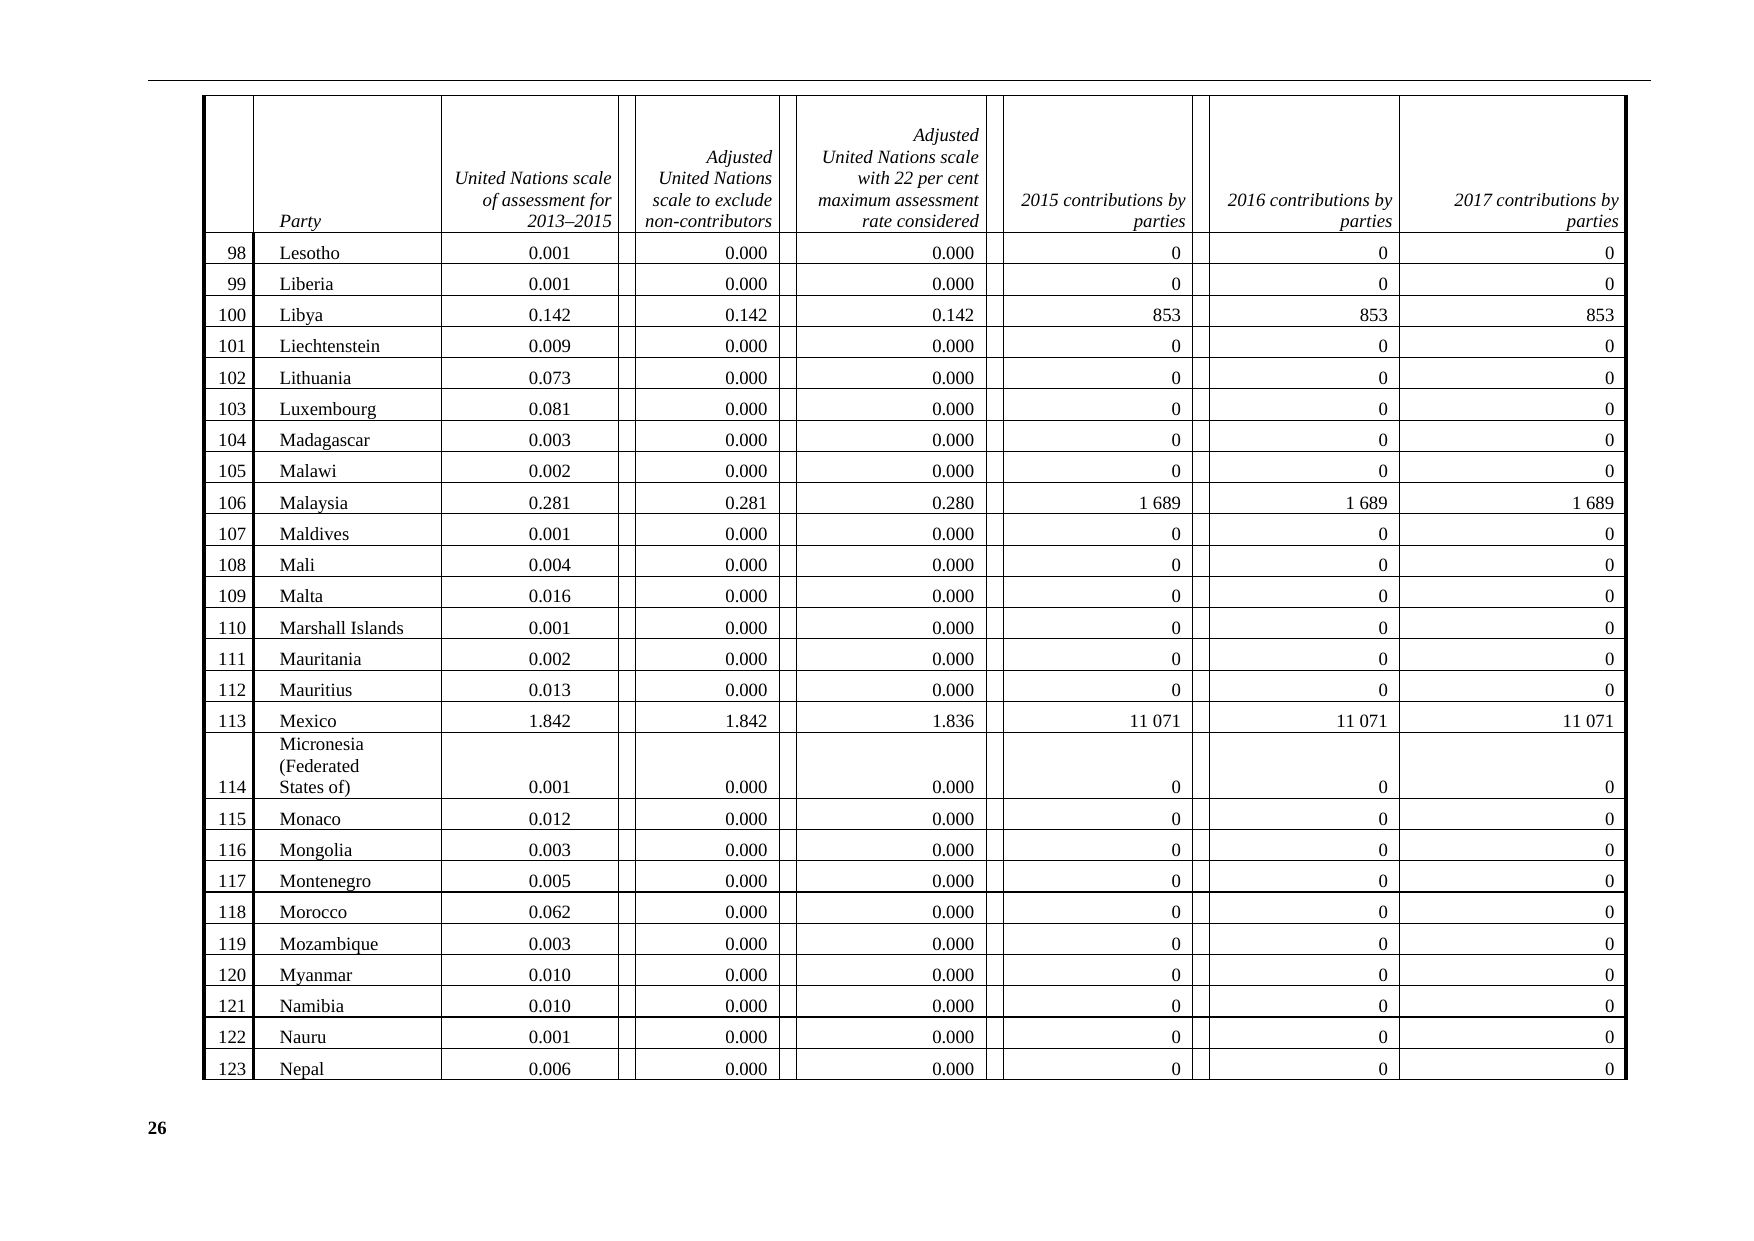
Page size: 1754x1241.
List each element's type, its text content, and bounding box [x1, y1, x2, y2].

table_cell 0.000 [797, 733, 986, 798]
table_cell 0.000 [797, 421, 986, 451]
table_cell 0 [1416, 233, 1624, 263]
table_cell [619, 830, 635, 860]
table_cell 1 689 [1416, 483, 1624, 513]
table_cell 853 [1416, 296, 1624, 326]
table_cell [780, 296, 796, 326]
table_cell [1400, 546, 1416, 576]
table_cell [1193, 924, 1209, 954]
table_header [1193, 96, 1209, 232]
table_cell 0 [1004, 799, 1192, 829]
table_cell [1400, 1018, 1416, 1048]
table_cell 0.000 [797, 639, 986, 669]
table_cell 0 [1416, 799, 1624, 829]
table_cell [1400, 1049, 1416, 1079]
table_cell [1193, 955, 1209, 985]
table_cell 1.842 [442, 702, 618, 732]
table_cell 123 [206, 1049, 252, 1079]
table_cell [619, 421, 635, 451]
table_cell 0 [1210, 1018, 1399, 1048]
table_cell [987, 671, 1003, 701]
table_cell 0.000 [636, 358, 779, 388]
table_cell [780, 358, 796, 388]
table_cell 0.000 [797, 577, 986, 607]
table_cell [1193, 1049, 1209, 1079]
table_cell [780, 483, 796, 513]
table_header 2016 contributions by parties [1210, 96, 1399, 232]
table_cell 0.001 [442, 233, 618, 263]
table_cell [619, 733, 635, 798]
table_cell 0.000 [636, 514, 779, 544]
table_cell 0.281 [442, 483, 618, 513]
table_cell 0.010 [442, 986, 618, 1016]
table_cell [987, 702, 1003, 732]
table_cell [619, 296, 635, 326]
table_cell 0.000 [636, 1049, 779, 1079]
table_cell [780, 514, 796, 544]
table_cell [1400, 861, 1416, 891]
table_cell 0 [1004, 1049, 1192, 1079]
table_cell 0 [1210, 639, 1399, 669]
table_cell Monaco [255, 799, 441, 829]
table_cell [780, 389, 796, 419]
table_cell 0 [1210, 986, 1399, 1016]
table_cell 109 [206, 577, 252, 607]
table_cell 0.000 [797, 799, 986, 829]
table_cell [619, 264, 635, 294]
table_cell 0.142 [797, 296, 986, 326]
table_cell 0 [1416, 893, 1624, 923]
table_cell [780, 924, 796, 954]
table_cell [1400, 924, 1416, 954]
table_cell [780, 733, 796, 798]
table_cell 0 [1416, 671, 1624, 701]
table_cell 115 [206, 799, 252, 829]
table_cell 0 [1210, 389, 1399, 419]
table_cell 0.000 [636, 327, 779, 357]
table_cell 100 [206, 296, 252, 326]
table_cell 105 [206, 452, 252, 482]
table_cell [619, 514, 635, 544]
table_cell [1400, 671, 1416, 701]
table_cell 112 [206, 671, 252, 701]
table_cell 0 [1210, 955, 1399, 985]
table_cell Malawi [255, 452, 441, 482]
table_cell [780, 608, 796, 638]
table_cell Morocco [255, 893, 441, 923]
table_cell 103 [206, 389, 252, 419]
table_cell [1400, 483, 1416, 513]
table_cell 0 [1004, 452, 1192, 482]
table_cell [987, 924, 1003, 954]
table_cell 0.000 [636, 799, 779, 829]
table_cell 0.000 [636, 233, 779, 263]
table_cell [619, 924, 635, 954]
table_header 2017 contributions by parties [1416, 96, 1624, 232]
table_cell 0 [1416, 327, 1624, 357]
table_header [206, 96, 253, 232]
table_cell Maldives [255, 514, 441, 544]
table_cell 0.000 [797, 1018, 986, 1048]
table_cell 0 [1004, 671, 1192, 701]
table_cell 118 [206, 893, 252, 923]
table_cell 0.000 [797, 1049, 986, 1079]
table_cell 0 [1416, 421, 1624, 451]
table_cell 0.009 [442, 327, 618, 357]
table_cell 0.010 [442, 955, 618, 985]
table_cell 101 [206, 327, 252, 357]
table_header [780, 96, 796, 232]
table_cell [1193, 671, 1209, 701]
table_cell 0.000 [797, 608, 986, 638]
table_cell 0.000 [636, 639, 779, 669]
table_cell [1193, 296, 1209, 326]
table_cell Libya [255, 296, 441, 326]
table_header Adjusted United Nations scale to exclude non‑contributors [636, 96, 779, 232]
table_cell 0 [1210, 264, 1399, 294]
table_cell 0.005 [442, 861, 618, 891]
table_cell 0.000 [797, 514, 986, 544]
table_cell 0.001 [442, 608, 618, 638]
table_cell 0.000 [797, 389, 986, 419]
table_cell [1400, 327, 1416, 357]
table_cell 0 [1004, 861, 1192, 891]
table_cell [1400, 233, 1416, 263]
table_cell 114 [206, 733, 252, 798]
table_cell Lithuania [255, 358, 441, 388]
table_cell [619, 577, 635, 607]
table_cell 0 [1004, 639, 1192, 669]
table_cell 0 [1004, 389, 1192, 419]
table_cell 0.000 [636, 924, 779, 954]
table_cell [987, 955, 1003, 985]
table_header 2015 contributions by parties [1004, 96, 1192, 232]
table_cell [619, 671, 635, 701]
table_cell 0 [1210, 233, 1399, 263]
table_cell 102 [206, 358, 252, 388]
table_cell Mauritania [255, 639, 441, 669]
table_cell [987, 264, 1003, 294]
table_cell [1400, 955, 1416, 985]
table_cell 0 [1004, 514, 1192, 544]
table_cell [987, 1018, 1003, 1048]
table_cell [1400, 452, 1416, 482]
table_cell Namibia [255, 986, 441, 1016]
table_cell 0 [1210, 861, 1399, 891]
table_cell Mozambique [255, 924, 441, 954]
table_cell [1193, 639, 1209, 669]
table_cell 0 [1004, 546, 1192, 576]
table_cell Lesotho [255, 233, 441, 263]
table_cell [619, 639, 635, 669]
table_cell 0.000 [797, 233, 986, 263]
table_cell [780, 955, 796, 985]
table_cell Malta [255, 577, 441, 607]
table_cell 0.142 [636, 296, 779, 326]
table_cell 0 [1004, 608, 1192, 638]
table_cell 0 [1004, 421, 1192, 451]
table_cell 0 [1416, 514, 1624, 544]
table_cell [619, 1049, 635, 1079]
table_cell [987, 1049, 1003, 1079]
table_cell [619, 389, 635, 419]
table_cell [1193, 421, 1209, 451]
table_cell [780, 264, 796, 294]
table_cell 0.003 [442, 421, 618, 451]
table_cell [987, 514, 1003, 544]
table_cell [1193, 389, 1209, 419]
table_cell 0 [1416, 733, 1624, 798]
table_header United Nations scale of assessment for 2013–2015 [442, 96, 618, 232]
table_cell 853 [1004, 296, 1192, 326]
table_cell Mexico [255, 702, 441, 732]
table_cell 1 689 [1210, 483, 1399, 513]
table_cell 0.280 [797, 483, 986, 513]
table_cell [780, 546, 796, 576]
table_cell 0.000 [636, 733, 779, 798]
table_cell [619, 452, 635, 482]
table_cell Marshall Islands [255, 608, 441, 638]
table_cell Liechtenstein [255, 327, 441, 357]
table_cell [1400, 702, 1416, 732]
table_cell 111 [206, 639, 252, 669]
table_cell 0 [1004, 893, 1192, 923]
table_cell [1193, 1018, 1209, 1048]
table_cell 0.000 [636, 986, 779, 1016]
table_cell 0.281 [636, 483, 779, 513]
table_cell 0.000 [636, 955, 779, 985]
table_cell 119 [206, 924, 252, 954]
table_cell [1400, 577, 1416, 607]
table_cell 0 [1210, 924, 1399, 954]
table_cell [780, 986, 796, 1016]
table_cell 0.013 [442, 671, 618, 701]
table_cell [1193, 733, 1209, 798]
table_cell 0.012 [442, 799, 618, 829]
table_cell [780, 421, 796, 451]
table_cell [619, 483, 635, 513]
table_cell 0.000 [797, 264, 986, 294]
table_cell 0.062 [442, 893, 618, 923]
table_cell [780, 577, 796, 607]
table_cell [619, 702, 635, 732]
table_cell [1400, 799, 1416, 829]
table_cell [1400, 830, 1416, 860]
table_cell 0 [1210, 671, 1399, 701]
table_cell Mali [255, 546, 441, 576]
table_cell 1.836 [797, 702, 986, 732]
table_cell [987, 577, 1003, 607]
table_cell [1400, 389, 1416, 419]
table_cell 106 [206, 483, 252, 513]
table_cell 0 [1210, 799, 1399, 829]
table_cell 0 [1004, 327, 1192, 357]
table_cell [780, 671, 796, 701]
table_cell [1400, 296, 1416, 326]
table_cell [619, 608, 635, 638]
table_cell 0 [1004, 924, 1192, 954]
table_cell [1400, 733, 1416, 798]
table_cell [780, 327, 796, 357]
table_cell 98 [206, 233, 252, 263]
table_cell 1 689 [1004, 483, 1192, 513]
table_cell 0 [1210, 1049, 1399, 1079]
table_cell 0 [1210, 358, 1399, 388]
table_cell 0.000 [797, 830, 986, 860]
table_cell 0.000 [636, 861, 779, 891]
table_cell 122 [206, 1018, 252, 1048]
table_cell [780, 1018, 796, 1048]
table_cell 0 [1416, 1049, 1624, 1079]
table_cell Myanmar [255, 955, 441, 985]
table_cell 0 [1210, 830, 1399, 860]
table_cell [780, 893, 796, 923]
table_cell 0 [1416, 830, 1624, 860]
table_cell 0.000 [797, 546, 986, 576]
table_cell [1193, 514, 1209, 544]
table_cell 0 [1416, 264, 1624, 294]
table_cell [1193, 986, 1209, 1016]
table_cell 0 [1416, 639, 1624, 669]
table_cell 0.081 [442, 389, 618, 419]
table_cell [987, 421, 1003, 451]
table_cell 117 [206, 861, 252, 891]
table_cell 0.000 [797, 452, 986, 482]
table_cell 0 [1004, 955, 1192, 985]
table_header [1400, 96, 1416, 232]
table_cell [780, 861, 796, 891]
table_cell [987, 296, 1003, 326]
table_cell 0 [1004, 358, 1192, 388]
table_cell Mongolia [255, 830, 441, 860]
table_cell 0 [1004, 577, 1192, 607]
table_cell [1193, 327, 1209, 357]
table_cell 108 [206, 546, 252, 576]
table_cell [1193, 608, 1209, 638]
table_cell 0 [1416, 955, 1624, 985]
table_cell Luxembourg [255, 389, 441, 419]
table_cell 0.073 [442, 358, 618, 388]
table_cell 0 [1210, 452, 1399, 482]
table_cell 0 [1004, 830, 1192, 860]
table_cell [987, 233, 1003, 263]
table_cell 0.000 [636, 893, 779, 923]
table_cell [1193, 830, 1209, 860]
table_cell 104 [206, 421, 252, 451]
table_cell [1400, 639, 1416, 669]
table_cell [1400, 608, 1416, 638]
table_cell [987, 546, 1003, 576]
table_cell 0.000 [797, 893, 986, 923]
table_cell [1193, 483, 1209, 513]
table_cell 0 [1210, 421, 1399, 451]
table_cell 113 [206, 702, 252, 732]
table_cell Montenegro [255, 861, 441, 891]
table_cell [619, 1018, 635, 1048]
table_cell 0 [1004, 986, 1192, 1016]
table_cell 0.000 [797, 986, 986, 1016]
table_cell [987, 893, 1003, 923]
table_cell 11 071 [1004, 702, 1192, 732]
table_cell [987, 830, 1003, 860]
table_cell 0.000 [797, 671, 986, 701]
table_cell [1400, 358, 1416, 388]
table_cell 0.000 [797, 358, 986, 388]
table_cell 0.002 [442, 452, 618, 482]
table_cell 1.842 [636, 702, 779, 732]
table_cell 0 [1004, 1018, 1192, 1048]
table_cell [1193, 546, 1209, 576]
table_cell 0 [1210, 733, 1399, 798]
table_cell 0.016 [442, 577, 618, 607]
table_cell [780, 639, 796, 669]
table_cell 0.000 [636, 421, 779, 451]
table_cell 0.000 [636, 264, 779, 294]
table_cell 0.004 [442, 546, 618, 576]
table_header [987, 96, 1003, 232]
table_cell [987, 452, 1003, 482]
table_cell Malaysia [255, 483, 441, 513]
table_cell [619, 955, 635, 985]
table_cell [987, 799, 1003, 829]
table_cell 0.001 [442, 1018, 618, 1048]
table_cell [1400, 986, 1416, 1016]
table_cell [1193, 452, 1209, 482]
table_cell [619, 546, 635, 576]
table_cell 0 [1416, 1018, 1624, 1048]
table_cell 116 [206, 830, 252, 860]
table_cell 0.001 [442, 514, 618, 544]
table_cell 0.001 [442, 733, 618, 798]
table_cell 0.003 [442, 924, 618, 954]
table_cell [1193, 702, 1209, 732]
table_cell [780, 452, 796, 482]
table_cell [987, 327, 1003, 357]
table_header Party [254, 96, 441, 232]
table_cell 0 [1416, 577, 1624, 607]
table_cell 0.001 [442, 264, 618, 294]
table_cell 0.003 [442, 830, 618, 860]
table_cell Madagascar [255, 421, 441, 451]
table_cell [780, 233, 796, 263]
table_cell [987, 608, 1003, 638]
table_cell 0.000 [797, 955, 986, 985]
table_cell [1193, 799, 1209, 829]
table_cell 0 [1416, 924, 1624, 954]
table_cell [1400, 264, 1416, 294]
table_cell 0 [1004, 233, 1192, 263]
table_cell [780, 702, 796, 732]
table_cell [987, 639, 1003, 669]
table_cell [987, 733, 1003, 798]
table_cell Nepal [255, 1049, 441, 1079]
table_cell [619, 233, 635, 263]
table_cell [619, 327, 635, 357]
table_cell 0.000 [636, 608, 779, 638]
table_cell 0.000 [636, 1018, 779, 1048]
table_cell [987, 483, 1003, 513]
table_cell [1193, 861, 1209, 891]
table_cell [1400, 893, 1416, 923]
table_cell 0 [1210, 327, 1399, 357]
table_cell 99 [206, 264, 252, 294]
table_cell 0.000 [636, 577, 779, 607]
table_cell 0.000 [636, 452, 779, 482]
table_cell 0.002 [442, 639, 618, 669]
table_cell 0.000 [636, 389, 779, 419]
table_cell 0 [1416, 358, 1624, 388]
table_cell [1400, 514, 1416, 544]
table_cell 11 071 [1416, 702, 1624, 732]
table_cell [987, 358, 1003, 388]
table_cell 0 [1416, 452, 1624, 482]
table_cell 0.000 [636, 546, 779, 576]
table_cell Mauritius [255, 671, 441, 701]
table_cell Nauru [255, 1018, 441, 1048]
table_cell Micronesia (Federated States of) [255, 733, 441, 798]
table_cell 0.000 [636, 671, 779, 701]
table_cell 121 [206, 986, 252, 1016]
table_cell 0.006 [442, 1049, 618, 1079]
table_cell 120 [206, 955, 252, 985]
table_cell [987, 389, 1003, 419]
table_cell [780, 799, 796, 829]
table_cell [619, 893, 635, 923]
table_cell 0 [1210, 893, 1399, 923]
table_cell [619, 861, 635, 891]
table_cell [1193, 264, 1209, 294]
table_cell 110 [206, 608, 252, 638]
table_cell 0.000 [797, 861, 986, 891]
table_cell 0 [1416, 861, 1624, 891]
table_cell Liberia [255, 264, 441, 294]
table_cell 0 [1004, 264, 1192, 294]
table_cell [1193, 233, 1209, 263]
table_cell [1193, 358, 1209, 388]
table_cell 0 [1210, 546, 1399, 576]
table_cell [619, 986, 635, 1016]
table_cell 0 [1416, 546, 1624, 576]
table_cell [987, 986, 1003, 1016]
table_cell 0 [1416, 986, 1624, 1016]
table_header [619, 96, 635, 232]
table_cell [619, 358, 635, 388]
table_cell [780, 1049, 796, 1079]
table_cell 0.000 [797, 924, 986, 954]
table_cell 0.142 [442, 296, 618, 326]
table_cell [987, 861, 1003, 891]
table_cell [780, 830, 796, 860]
table_cell [1193, 893, 1209, 923]
table_cell 0.000 [797, 327, 986, 357]
table_cell 0 [1416, 389, 1624, 419]
table_cell 853 [1210, 296, 1399, 326]
table_cell [1193, 577, 1209, 607]
table_cell 107 [206, 514, 252, 544]
table_cell 0 [1004, 733, 1192, 798]
table_cell [619, 799, 635, 829]
table_header Adjusted United Nations scale with 22 per cent maximum assessment rate considered [797, 96, 986, 232]
table_cell 0 [1210, 608, 1399, 638]
table_cell 0 [1210, 514, 1399, 544]
table_cell 11 071 [1210, 702, 1399, 732]
table_cell 0 [1210, 577, 1399, 607]
table_cell [1400, 421, 1416, 451]
table_cell 0.000 [636, 830, 779, 860]
table_cell 0 [1416, 608, 1624, 638]
